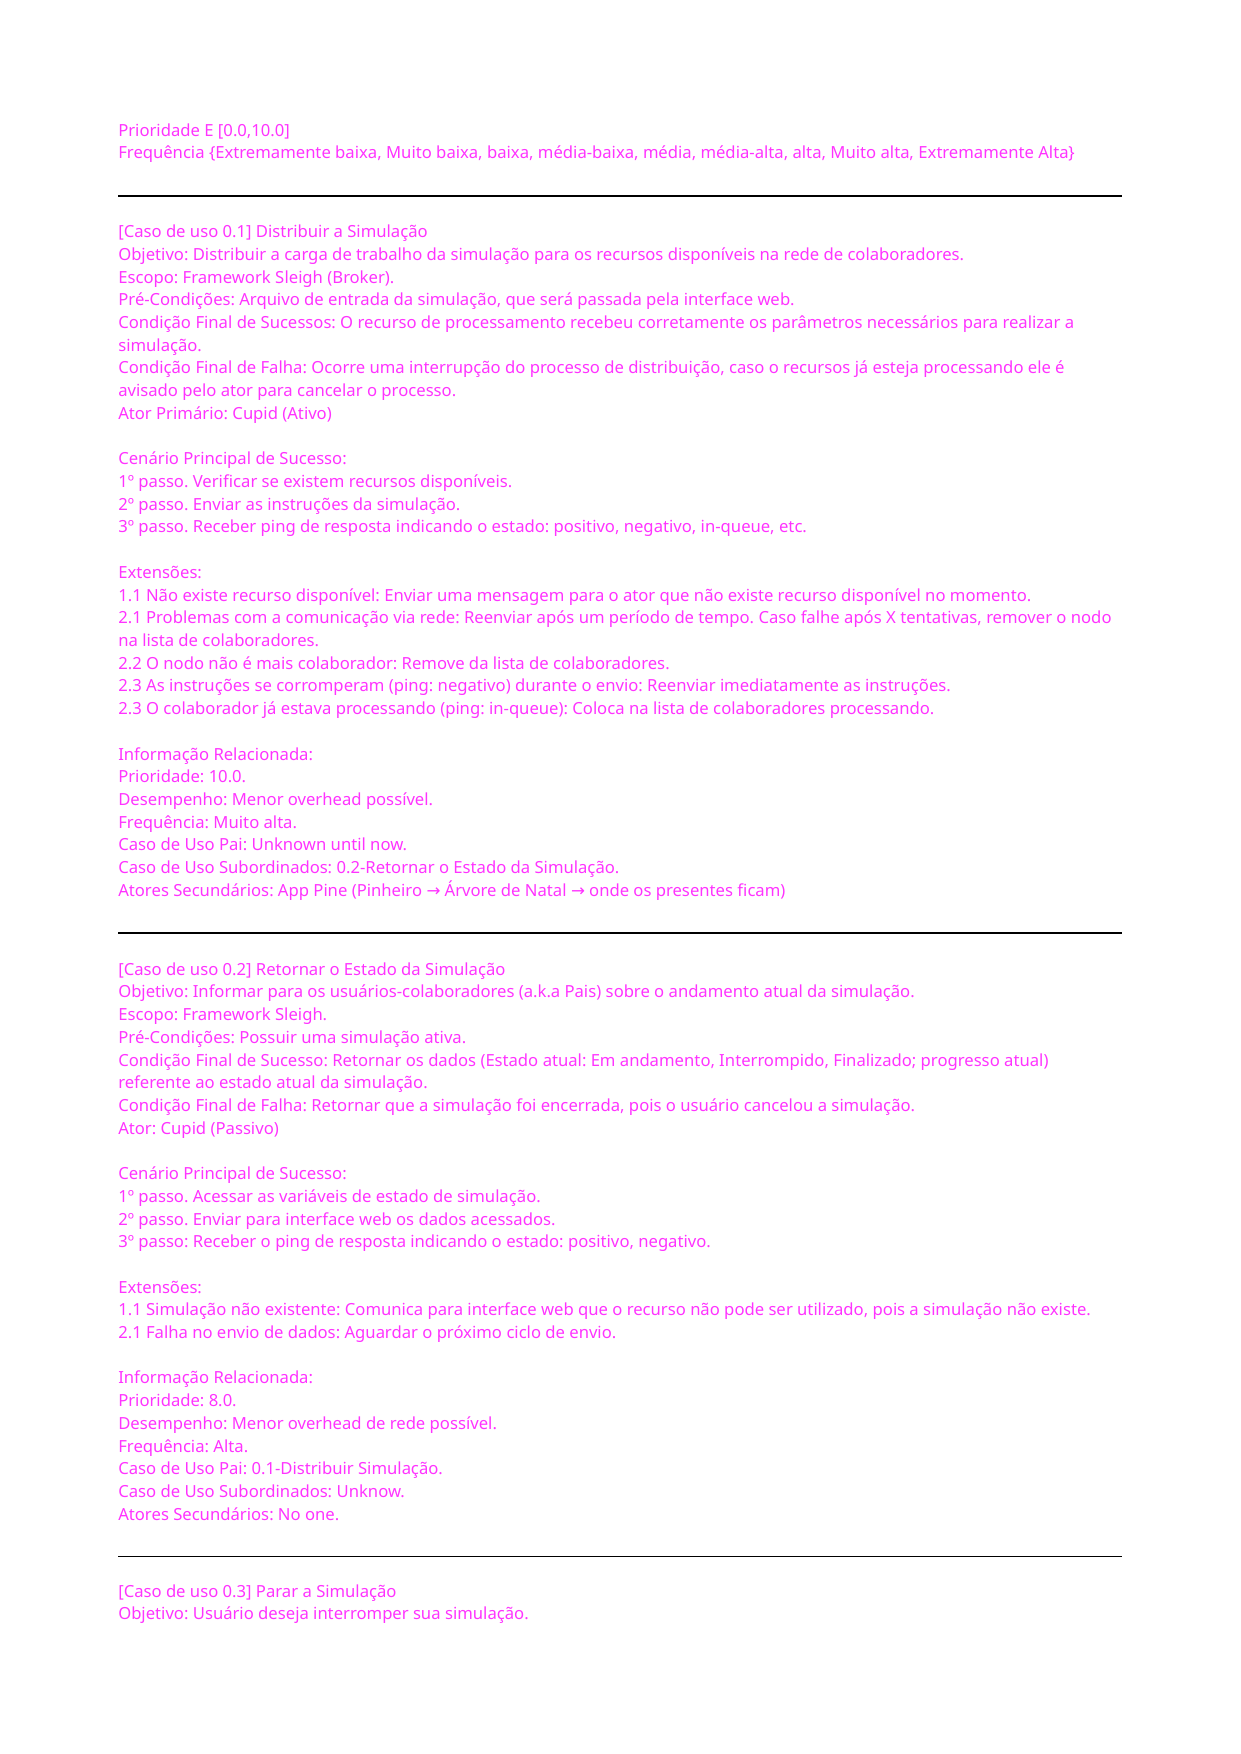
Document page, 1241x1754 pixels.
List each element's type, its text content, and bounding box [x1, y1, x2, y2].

text Cenário Principal de Sucesso: [118, 1162, 1122, 1184]
text 2.2 O nodo não é mais colaborador: Remove da lista de colaboradores. [118, 651, 1122, 674]
text Atores Secundários: No one. [118, 1502, 1122, 1525]
text Pré-Condições: Possuir uma simulação ativa. [118, 1025, 1122, 1048]
text [Caso de uso 0.1] Distribuir a Simulação [118, 220, 1122, 242]
text Informação Relacionada: [118, 742, 1122, 765]
text 2.1 Falha no envio de dados: Aguardar o próximo ciclo de envio. [118, 1321, 1122, 1343]
text 1º passo. Verificar se existem recursos disponíveis. [118, 469, 1122, 492]
text Frequência: Alta. [118, 1434, 1122, 1457]
text Ator Primário: Cupid (Ativo) [118, 401, 1122, 424]
text Prioridade E [0.0,10.0] [118, 118, 1122, 141]
text Objetivo: Distribuir a carga de trabalho da simulação para os recursos disponíveis na rede de colaboradores. [118, 242, 1122, 265]
text Condição Final de Sucesso: Retornar os dados (Estado atual: Em andamento, Interrompido, Finalizado; progresso atual) referente ao estado atual da simulação. [118, 1048, 1122, 1093]
text Informação Relacionada: [118, 1366, 1122, 1389]
text [Caso de uso 0.2] Retornar o Estado da Simulação [118, 957, 1122, 980]
text Caso de Uso Pai: Unknown until now. [118, 833, 1122, 856]
text Pré-Condições: Arquivo de entrada da simulação, que será passada pela interface web. [118, 288, 1122, 311]
text Caso de Uso Subordinados: Unknow. [118, 1479, 1122, 1502]
text 3º passo: Receber o ping de resposta indicando o estado: positivo, negativo. [118, 1230, 1122, 1252]
text Ator: Cupid (Passivo) [118, 1116, 1122, 1139]
text 2.1 Problemas com a comunicação via rede: Reenviar após um período de tempo. Caso falhe após X tentativas, remover o nodo na lista de colaboradores. [118, 606, 1122, 651]
text 3º passo. Receber ping de resposta indicando o estado: positivo, negativo, in-queue, etc. [118, 515, 1122, 538]
text 1º passo. Acessar as variáveis de estado de simulação. [118, 1184, 1122, 1207]
text 2.3 O colaborador já estava processando (ping: in-queue): Coloca na lista de colaboradores processando. [118, 697, 1122, 719]
text Escopo: Framework Sleigh (Broker). [118, 265, 1122, 288]
text Prioridade: 10.0. [118, 765, 1122, 787]
text Condição Final de Sucessos: O recurso de processamento recebeu corretamente os parâmetros necessários para realizar a simulação. [118, 311, 1122, 356]
text Frequência {Extremamente baixa, Muito baixa, baixa, média-baixa, média, média-alta, alta, Muito alta, Extremamente Alta} [118, 141, 1122, 163]
text Objetivo: Informar para os usuários-colaboradores (a.k.a Pais) sobre o andamento atual da simulação. [118, 980, 1122, 1003]
text Caso de Uso Pai: 0.1-Distribuir Simulação. [118, 1457, 1122, 1479]
text Escopo: Framework Sleigh. [118, 1003, 1122, 1025]
text 1.1 Não existe recurso disponível: Enviar uma mensagem para o ator que não existe recurso disponível no momento. [118, 583, 1122, 606]
text Extensões: [118, 560, 1122, 583]
text Frequência: Muito alta. [118, 810, 1122, 833]
text 2º passo. Enviar as instruções da simulação. [118, 492, 1122, 515]
text Desempenho: Menor overhead de rede possível. [118, 1411, 1122, 1434]
text Atores Secundários: App Pine (Pinheiro → Árvore de Natal → onde os presentes ficam) [118, 878, 1122, 901]
text 2º passo. Enviar para interface web os dados acessados. [118, 1207, 1122, 1230]
text Objetivo: Usuário deseja interromper sua simulação. [118, 1602, 1122, 1625]
text Prioridade: 8.0. [118, 1389, 1122, 1411]
text Condição Final de Falha: Retornar que a simulação foi encerrada, pois o usuário cancelou a simulação. [118, 1093, 1122, 1116]
text Caso de Uso Subordinados: 0.2-Retornar o Estado da Simulação. [118, 856, 1122, 878]
text Condição Final de Falha: Ocorre uma interrupção do processo de distribuição, caso o recursos já esteja processando ele é avisado pelo ator para cancelar o processo. [118, 356, 1122, 401]
text 1.1 Simulação não existente: Comunica para interface web que o recurso não pode ser utilizado, pois a simulação não existe. [118, 1298, 1122, 1321]
text Cenário Principal de Sucesso: [118, 447, 1122, 469]
text [Caso de uso 0.3] Parar a Simulação [118, 1579, 1122, 1602]
text 2.3 As instruções se corromperam (ping: negativo) durante o envio: Reenviar imediatamente as instruções. [118, 674, 1122, 697]
text Extensões: [118, 1275, 1122, 1298]
text Desempenho: Menor overhead possível. [118, 787, 1122, 810]
